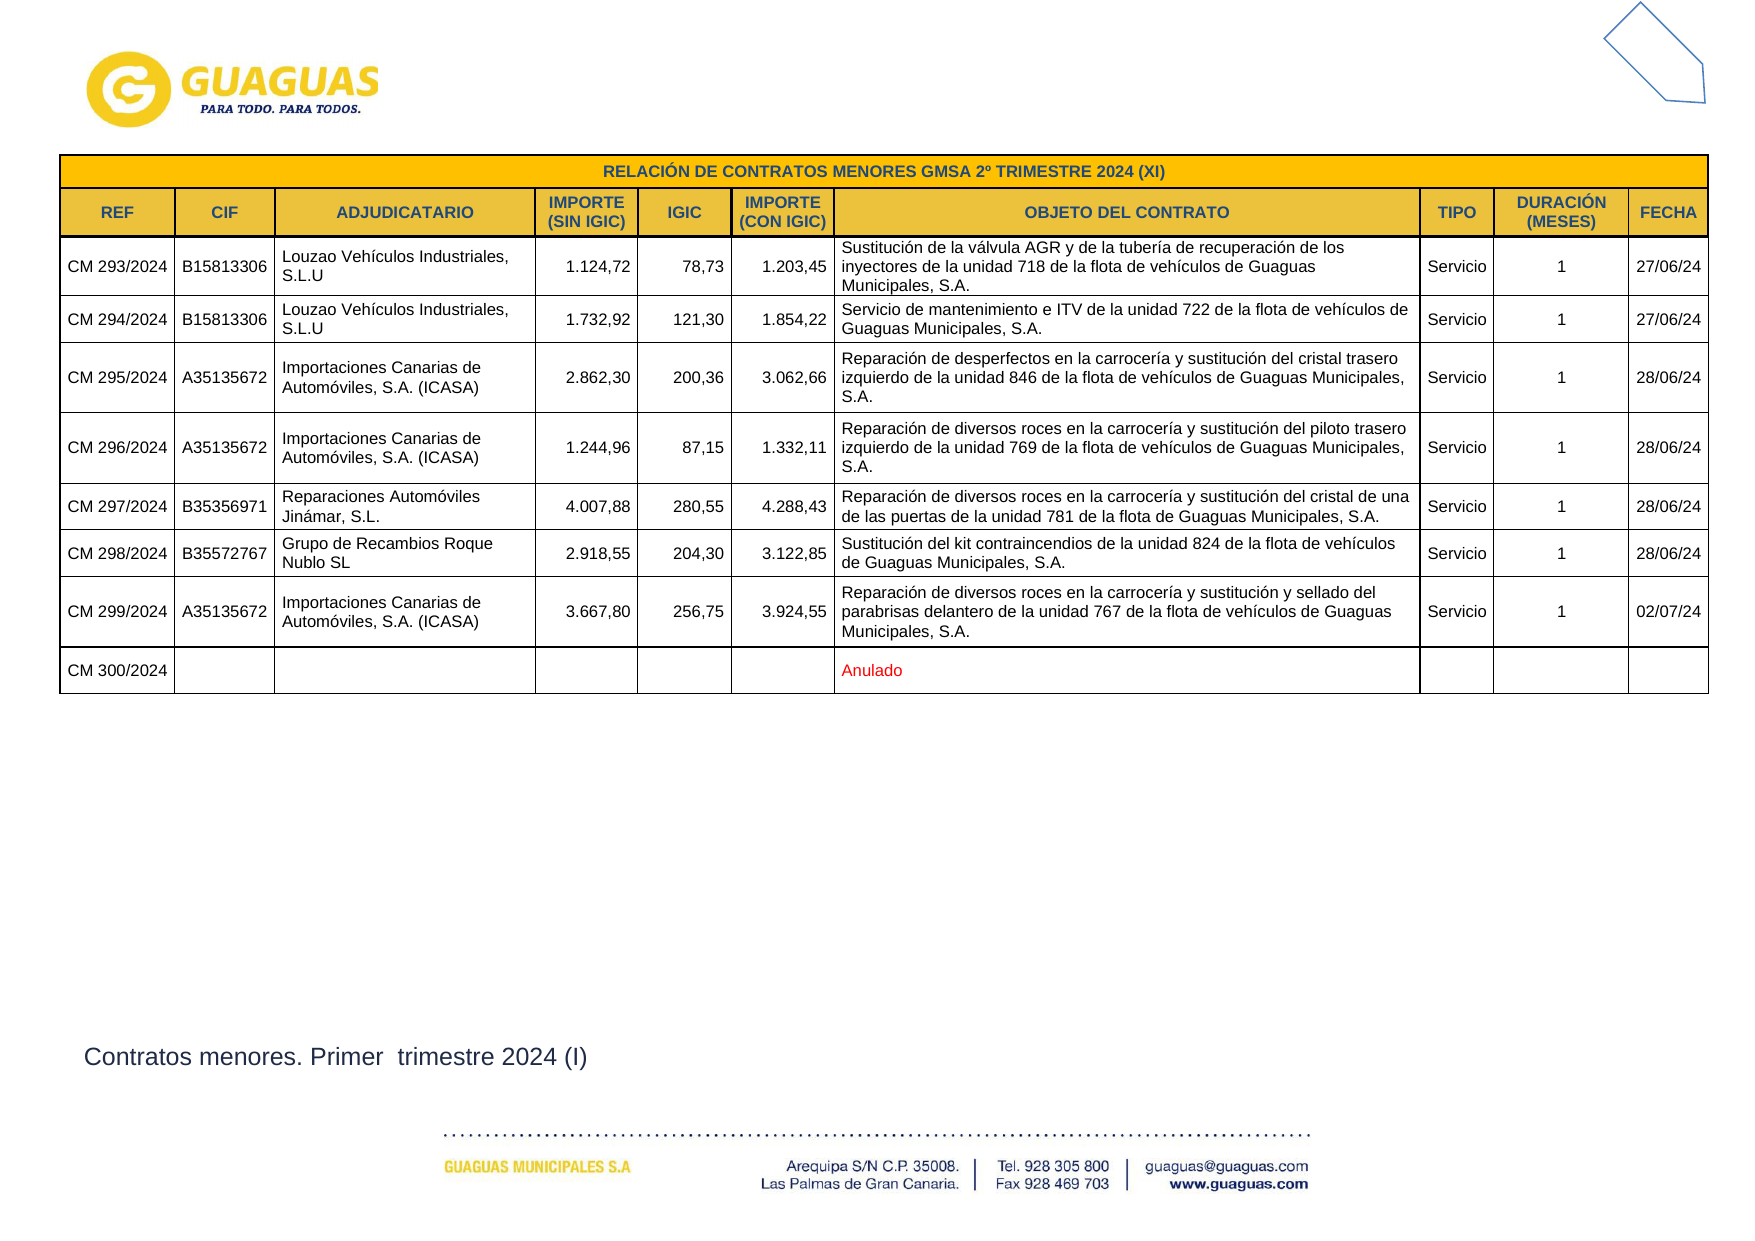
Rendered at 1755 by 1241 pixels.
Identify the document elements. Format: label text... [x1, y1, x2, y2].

table_cell CM 296/2024 [61, 413, 174, 482]
table_cell CM 299/2024 [61, 577, 174, 646]
table_cell 2.862,30 [536, 343, 637, 412]
table_cell 3.062,66 [732, 343, 834, 412]
table_cell REF [61, 189, 174, 235]
table_cell IMPORTE (SIN IGIC) [536, 189, 637, 235]
table_cell 27/06/24 [1629, 296, 1708, 342]
table_cell CM 295/2024 [61, 343, 174, 412]
table_cell Servicio [1421, 343, 1493, 412]
table_cell 4.288,43 [732, 484, 834, 529]
table_cell B35356971 [175, 484, 274, 529]
table_cell 02/07/24 [1629, 577, 1708, 646]
table_cell Louzao Vehículos Industriales, S.L.U [275, 296, 535, 342]
table_cell CM 300/2024 [61, 648, 174, 693]
table_cell A35135672 [175, 343, 274, 412]
table_cell [1494, 648, 1628, 693]
table_cell 1.732,92 [536, 296, 637, 342]
table_cell [732, 648, 834, 693]
table_cell CM 293/2024 [61, 238, 174, 295]
table_cell 1.854,22 [732, 296, 834, 342]
table_cell 3.667,80 [536, 577, 637, 646]
table_cell Sustitución del kit contraincendios de la unidad 824 de la flota de vehículos de Guaguas Municipales, S.A. [835, 530, 1419, 576]
table_cell Servicio [1421, 577, 1493, 646]
table_cell 28/06/24 [1629, 343, 1708, 412]
table_cell Louzao Vehículos Industriales, S.L.U [275, 238, 535, 295]
table_cell 28/06/24 [1629, 484, 1708, 529]
table_cell Servicio [1421, 296, 1493, 342]
table_cell CM 298/2024 [61, 530, 174, 576]
table_cell Importaciones Canarias de Automóviles, S.A. (ICASA) [275, 343, 535, 412]
table_cell 1 [1494, 296, 1628, 342]
table_cell OBJETO DEL CONTRATO [835, 189, 1419, 235]
table_cell Reparación de desperfectos en la carrocería y sustitución del cristal trasero izquierdo de la unidad 846 de la flota de vehículos de Guaguas Municipales, S.A. [835, 343, 1419, 412]
table_cell IGIC [639, 189, 730, 235]
table_cell [638, 648, 731, 693]
table_cell 27/06/24 [1629, 238, 1708, 295]
table_cell Servicio [1421, 530, 1493, 576]
table_cell CIF [176, 189, 274, 235]
table_cell Servicio [1421, 413, 1493, 482]
table_cell CM 294/2024 [61, 296, 174, 342]
table_cell FECHA [1629, 189, 1707, 235]
table_cell Reparación de diversos roces en la carrocería y sustitución del piloto trasero izquierdo de la unidad 769 de la flota de vehículos de Guaguas Municipales, S.A. [835, 413, 1419, 482]
table_cell [1421, 648, 1493, 693]
table_cell 1 [1494, 530, 1628, 576]
table_cell 28/06/24 [1629, 530, 1708, 576]
table_cell Importaciones Canarias de Automóviles, S.A. (ICASA) [275, 413, 535, 482]
table_cell IMPORTE (CON IGIC) [733, 189, 833, 235]
table_cell Anulado [835, 648, 1419, 693]
table_cell 4.007,88 [536, 484, 637, 529]
table_cell 204,30 [638, 530, 731, 576]
text Contratos menores. Primer trimestre 2024 (I) [84, 1042, 1694, 1070]
table_cell B35572767 [175, 530, 274, 576]
table_header RELACIÓN DE CONTRATOS MENORES GMSA 2º TRIMESTRE 2024 (XI) [61, 156, 1707, 187]
table_cell 1 [1494, 484, 1628, 529]
table_cell Grupo de Recambios Roque Nublo SL [275, 530, 535, 576]
table_cell Reparación de diversos roces en la carrocería y sustitución y sellado del parabrisas delantero de la unidad 767 de la flota de vehículos de Guaguas Municipales, S.A. [835, 577, 1419, 646]
table_cell 200,36 [638, 343, 731, 412]
table_cell ADJUDICATARIO [276, 189, 534, 235]
table_cell 1 [1494, 238, 1628, 295]
table_cell CM 297/2024 [61, 484, 174, 529]
table_cell [1629, 648, 1708, 693]
table_cell [175, 648, 274, 693]
table_cell 3.122,85 [732, 530, 834, 576]
table_cell 1.332,11 [732, 413, 834, 482]
table_cell 1.244,96 [536, 413, 637, 482]
table_cell 28/06/24 [1629, 413, 1708, 482]
table_cell 256,75 [638, 577, 731, 646]
table_cell 1 [1494, 413, 1628, 482]
table_cell [536, 648, 637, 693]
table_cell A35135672 [175, 413, 274, 482]
table_cell 3.924,55 [732, 577, 834, 646]
table_cell [275, 648, 535, 693]
table_cell 87,15 [638, 413, 731, 482]
table_cell DURACIÓN (MESES) [1495, 189, 1628, 235]
table_cell 1 [1494, 343, 1628, 412]
table_cell Reparación de diversos roces en la carrocería y sustitución del cristal de una de las puertas de la unidad 781 de la flota de Guaguas Municipales, S.A. [835, 484, 1419, 529]
table_cell TIPO [1421, 189, 1493, 235]
table_cell 78,73 [638, 238, 731, 295]
table_cell 1.124,72 [536, 238, 637, 295]
table_cell Servicio de mantenimiento e ITV de la unidad 722 de la flota de vehículos de Guaguas Municipales, S.A. [835, 296, 1419, 342]
table_cell Sustitución de la válvula AGR y de la tubería de recuperación de los inyectores de la unidad 718 de la flota de vehículos de Guaguas Municipales, S.A. [835, 238, 1419, 295]
table_cell Reparaciones Automóviles Jinámar, S.L. [275, 484, 535, 529]
table_cell A35135672 [175, 577, 274, 646]
table_cell Servicio [1421, 238, 1493, 295]
table_cell 280,55 [638, 484, 731, 529]
table_cell 1 [1494, 577, 1628, 646]
table_cell B15813306 [175, 238, 274, 295]
table_cell 121,30 [638, 296, 731, 342]
table_cell B15813306 [175, 296, 274, 342]
table_cell Servicio [1421, 484, 1493, 529]
table_cell Importaciones Canarias de Automóviles, S.A. (ICASA) [275, 577, 535, 646]
table_cell 1.203,45 [732, 238, 834, 295]
table_cell 2.918,55 [536, 530, 637, 576]
